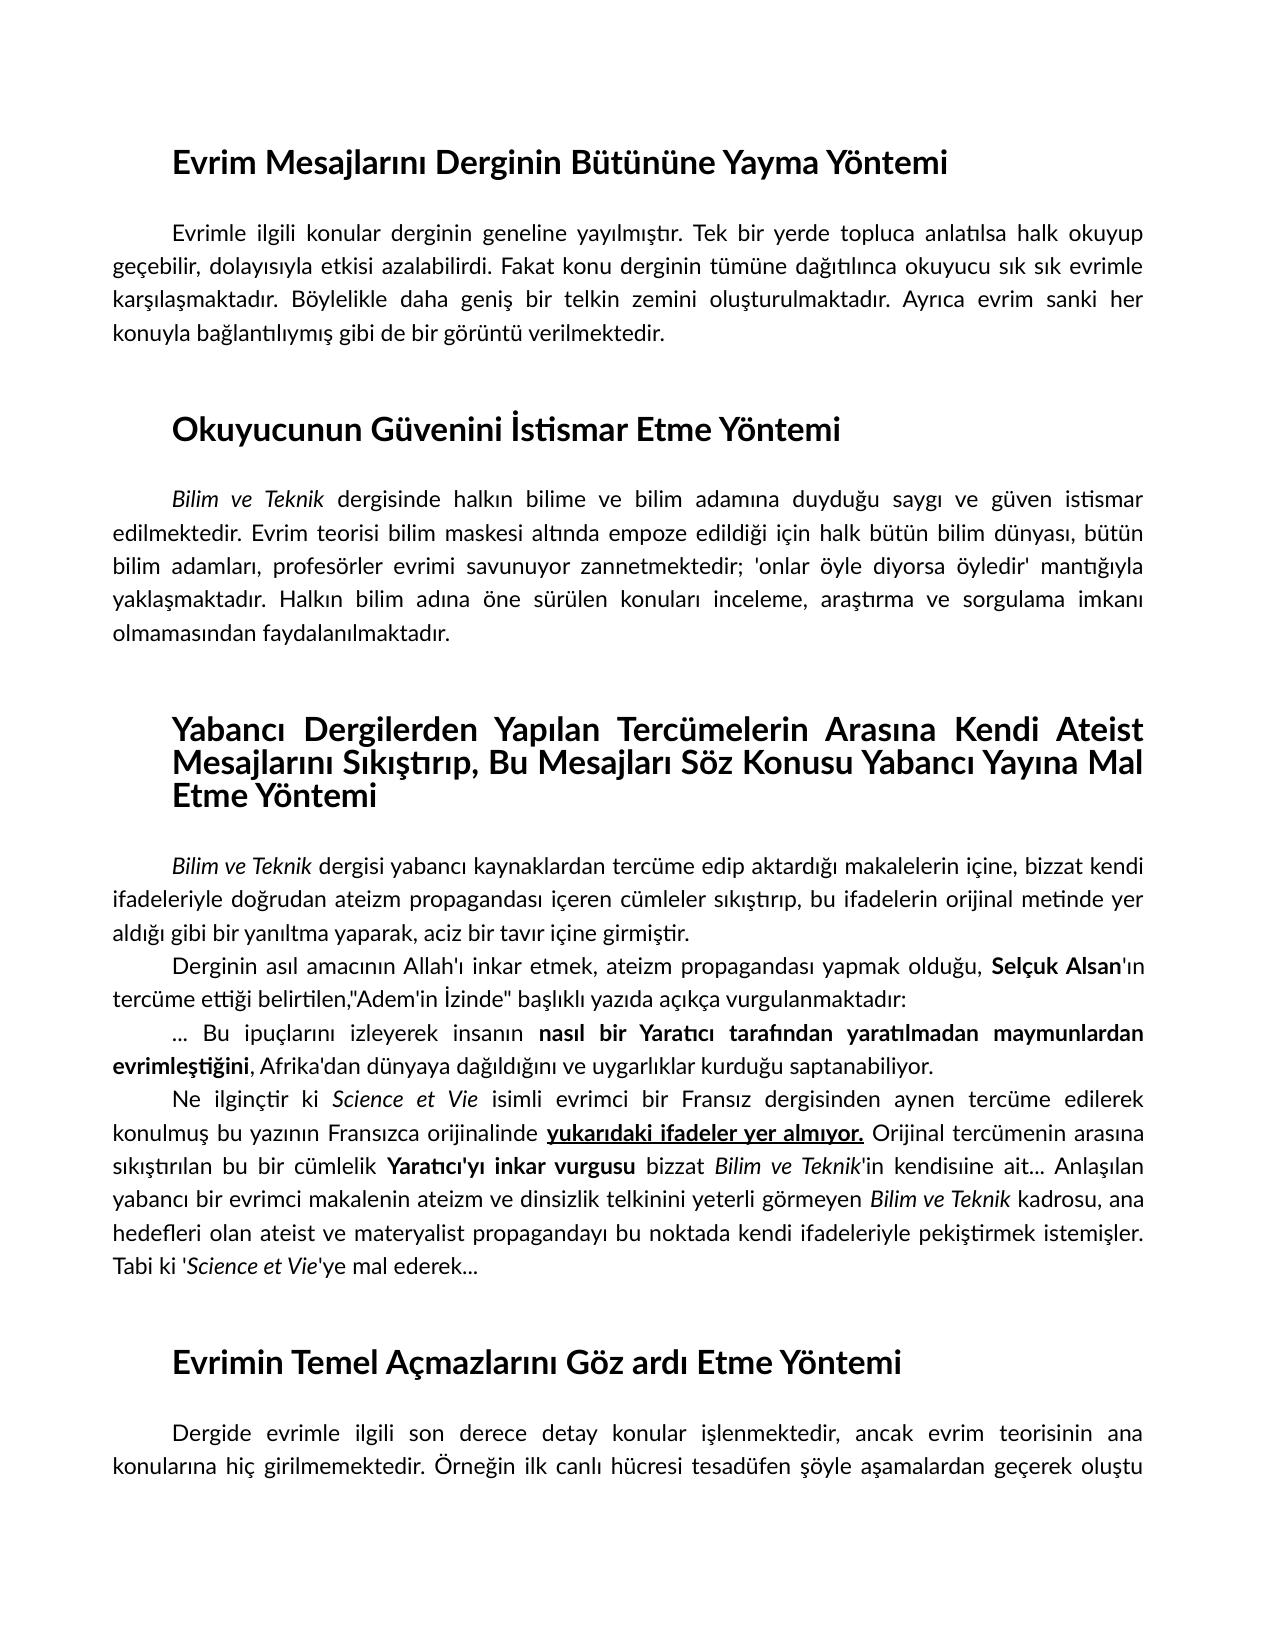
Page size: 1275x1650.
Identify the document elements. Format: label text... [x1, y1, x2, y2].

text Evrim Mesajlarını Derginin Bütününe Yayma Yöntemi [112, 148, 1145, 181]
text Yabancı Dergilerden Yapılan Tercümelerin Arasına Kendi Ateist Mesajlarını Sıkıştırıp, Bu Mesajları Söz Konusu Yabancı Yayına Mal Etme Yöntemi [172, 714, 1145, 814]
text Bilim ve Teknik dergisinde halkın bilime ve bilim adamına duyduğu saygı ve güven istismar edilmektedir. Evrim teorisi bilim maskesi altında empoze edildiği için halk bütün bilim dünyası, bütün bilim adamları, profesörler evrimi savunuyor zannetmektedir; 'onlar öyle diyorsa öyledir' mantığıyla yaklaşmaktadır. Halkın bilim adına öne sürülen konuları inceleme, araştırma ve sorgulama imkanı olmamasından faydalanılmaktadır. [112, 481, 1145, 648]
text Bilim ve Teknik dergisi yabancı kaynaklardan tercüme edip aktardığı makalelerin içine, bizzat kendi ifadeleriyle doğrudan ateizm propagandası içeren cümleler sıkıştırıp, bu ifadelerin orijinal metinde yer aldığı gibi bir yanıltma yaparak, aciz bir tavır içine girmiştir. [112, 848, 1145, 948]
text Evrimle ilgili konular derginin geneline yayılmıştır. Tek bir yerde topluca anlatılsa halk okuyup geçebilir, dolayısıyla etkisi azalabilirdi. Fakat konu derginin tümüne dağıtılınca okuyucu sık sık evrimle karşılaşmaktadır. Böylelikle daha geniş bir telkin zemini oluşturulmaktadır. Ayrıca evrim sanki her konuyla bağlantılıymış gibi de bir görüntü verilmektedir. [112, 214, 1145, 348]
text Okuyucunun Güvenini İstismar Etme Yöntemi [112, 414, 1145, 448]
text Ne ilginçtir ki Science et Vie isimli evrimci bir Fransız dergisinden aynen tercüme edilerek konulmuş bu yazının Fransızca orijinalinde yukarıdaki ifadeler yer almıyor. Orijinal tercümenin arasına sıkıştırılan bu bir cümlelik Yaratıcı'yı inkar vurgusu bizzat Bilim ve Teknik'in kendisıine ait... Anlaşılan yabancı bir evrimci makalenin ateizm ve dinsizlik telkinini yeterli görmeyen Bilim ve Teknik kadrosu, ana hedefleri olan ateist ve materyalist propagandayı bu noktada kendi ifadeleriyle pekiştirmek istemişler. Tabi ki 'Science et Vie'ye mal ederek... [112, 1081, 1145, 1281]
text Derginin asıl amacının Allah'ı inkar etmek, ateizm propagandası yapmak olduğu, Selçuk Alsan'ın tercüme ettiği belirtilen,"Adem'in İzinde" başlıklı yazıda açıkça vurgulanmaktadır: [112, 948, 1145, 1014]
text ... Bu ipuçlarını izleyerek insanın nasıl bir Yaratıcı tarafından yaratılmadan maymunlardan evrimleştiğini, Afrika'dan dünyaya dağıldığını ve uygarlıklar kurduğu saptanabiliyor. [112, 1014, 1145, 1081]
text Dergide evrimle ilgili son derece detay konular işlenmektedir, ancak evrim teorisinin ana konularına hiç girilmemektedir. Örneğin ilk canlı hücresi tesadüfen şöyle aşamalardan geçerek oluştu [112, 1414, 1145, 1481]
text Evrimin Temel Açmazlarını Göz ardı Etme Yöntemi [112, 1348, 1145, 1381]
